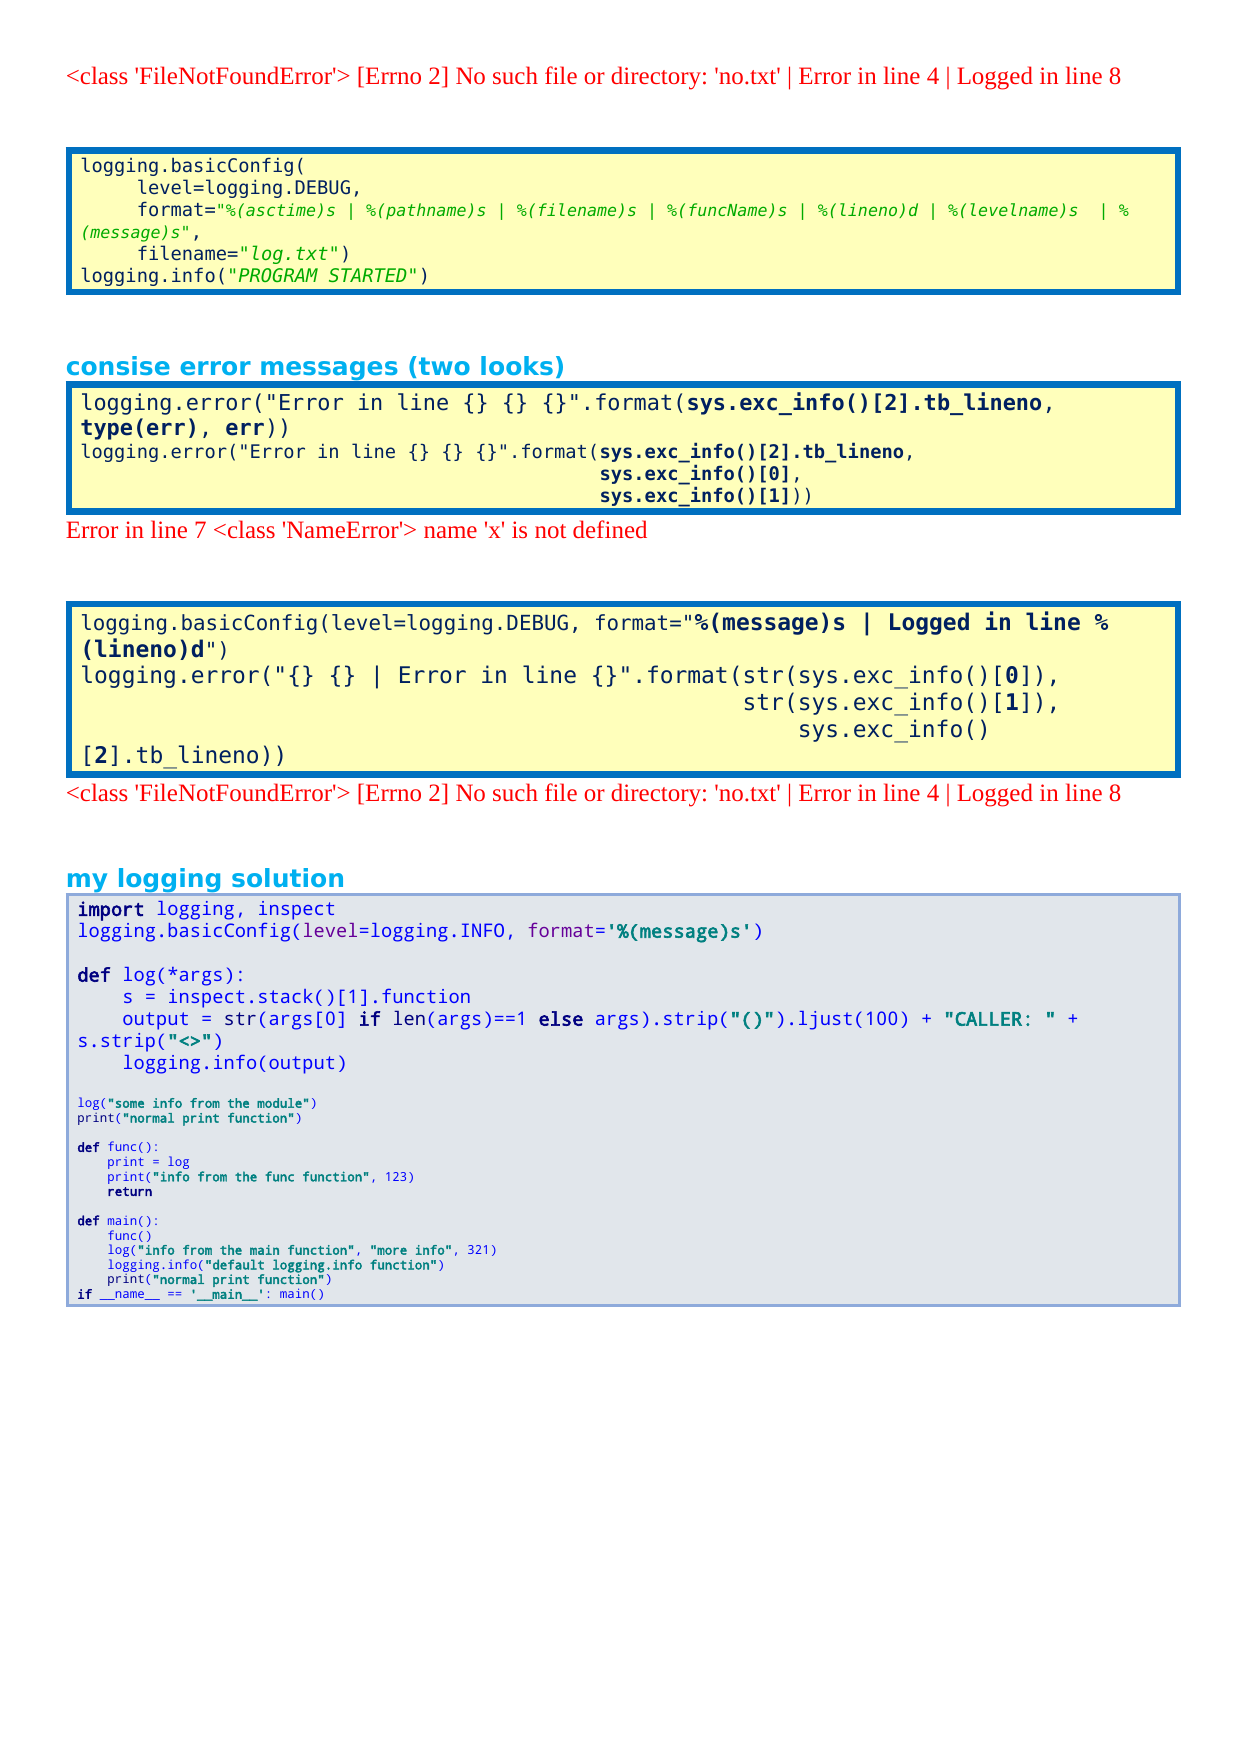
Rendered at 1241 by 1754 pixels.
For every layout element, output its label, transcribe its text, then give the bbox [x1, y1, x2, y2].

text <class 'FileNotFoundError'> [Errno 2] No such file or directory: 'no.txt' | Error in line 4 | Logged in line 8 [66, 61, 1181, 90]
title consise error messages (two looks) [66, 352, 1181, 381]
text logging.basicConfig( [72, 154, 1175, 169]
text import logging, inspect logging.basicConfig(level=logging.INFO, format='%(message)s') def log(*args): s = inspect.stack()[1].function output = str(args[0] if len(args)==1 else args).strip("()").ljust(100) + "CALLER: " + s.strip("<>") logging.info(output) log("some info from the module") print("normal print function") def func(): print = log print("info from the func function", 123) return def main(): func() log("info from the main function", "more info", 321) logging.info("default logging.info function") print("normal print function") if __name__ == '__main__': main() [69, 896, 1178, 1304]
text sys.exc_info()[0], [72, 454, 1175, 476]
text sys.exc_info()[1])) [72, 476, 1175, 508]
text <class 'FileNotFoundError'> [Errno 2] No such file or directory: 'no.txt' | Error in line 4 | Logged in line 8 [66, 778, 1181, 806]
text sys.exc_info()[2].tb_lineno)) [72, 708, 1175, 771]
text Error in line 7 <class 'NameError'> name 'x' is not defined [66, 515, 1181, 543]
text logging.info("PROGRAM STARTED") [72, 257, 1175, 289]
text logging.basicConfig(level=logging.DEBUG, format="%(message)s | Logged in line %(lineno)d") [72, 607, 1175, 654]
text level=logging.DEBUG, [72, 169, 1175, 191]
text logging.error("Error in line {} {} {}".format(sys.exc_info()[2].tb_lineno, type(err), err)) [72, 388, 1175, 432]
text str(sys.exc_info()[1]), [72, 681, 1175, 708]
text format="%(asctime)s | %(pathname)s | %(filename)s | %(funcName)s | %(lineno)d | %(levelname)s | %(message)s", [72, 191, 1175, 235]
text logging.error("Error in line {} {} {}".format(sys.exc_info()[2].tb_lineno, [72, 432, 1175, 454]
title my logging solution [66, 864, 1181, 893]
text logging.error("{} {} | Error in line {}".format(str(sys.exc_info()[0]), [72, 654, 1175, 681]
text filename="log.txt") [72, 235, 1175, 257]
